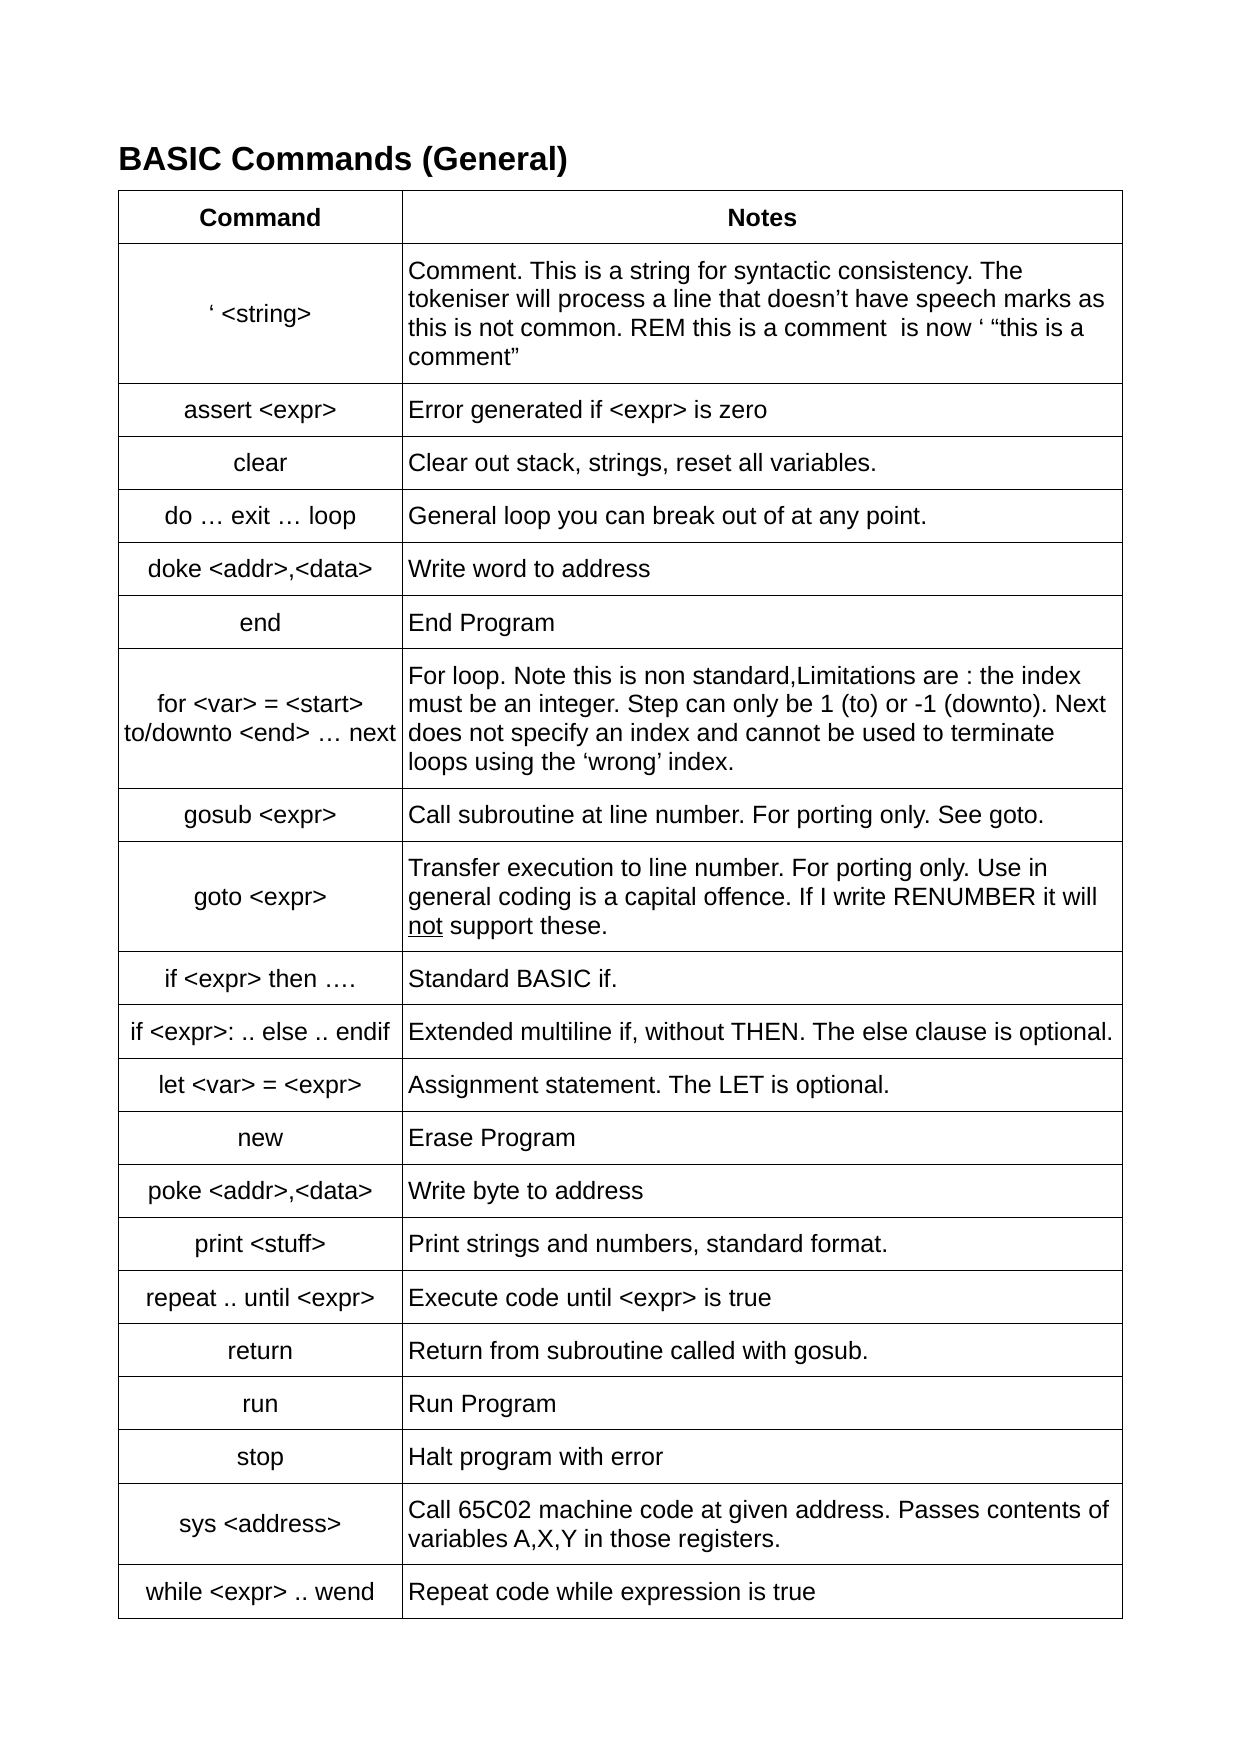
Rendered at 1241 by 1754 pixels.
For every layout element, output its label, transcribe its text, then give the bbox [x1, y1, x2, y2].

table_cell Print strings and numbers, standard format. [403, 1218, 1122, 1270]
table_cell Stop [119, 1430, 402, 1482]
table_header Notes [403, 191, 1122, 243]
table_cell Doke <addr>,<data> [119, 543, 402, 595]
table_cell Run Program [403, 1377, 1122, 1429]
subtitle BASIC Commands (General) [118, 139, 1122, 177]
table_cell Clear [119, 437, 402, 489]
table_cell Call 65C02 machine code at given address. Passes contents of variables A,X,Y in those registers. [403, 1484, 1122, 1564]
table_cell ‘ <string> [119, 244, 402, 382]
table_cell General loop you can break out of at any point. [403, 490, 1122, 542]
table_cell Halt program with error [403, 1430, 1122, 1482]
table_cell Repeat .. until <expr> [119, 1271, 402, 1323]
table_cell Return [119, 1324, 402, 1376]
table_cell Run [119, 1377, 402, 1429]
table_cell End Program [403, 596, 1122, 648]
table_cell Write word to address [403, 543, 1122, 595]
table_cell Extended multiline if, without THEN. The else clause is optional. [403, 1005, 1122, 1057]
table_cell Call subroutine at line number. For porting only. See goto. [403, 789, 1122, 841]
table_cell Erase Program [403, 1112, 1122, 1164]
table_cell Repeat code while expression is true [403, 1565, 1122, 1617]
table_cell Assert <expr> [119, 384, 402, 436]
table_cell Return from subroutine called with gosub. [403, 1324, 1122, 1376]
table_cell Clear out stack, strings, reset all variables. [403, 437, 1122, 489]
table_cell Comment. This is a string for syntactic consistency. The tokeniser will process a line that doesn’t have speech marks as this is not common. REM this is a comment is now ‘ “this is a comment” [403, 244, 1122, 382]
table_cell Transfer execution to line number. For porting only. Use in general coding is a capital offence. If I write RENUMBER it will not support these. [403, 842, 1122, 951]
table_cell Sys <address> [119, 1484, 402, 1564]
table_cell Execute code until <expr> is true [403, 1271, 1122, 1323]
table_cell Let <var> = <expr> [119, 1059, 402, 1111]
table_cell Assignment statement. The LET is optional. [403, 1059, 1122, 1111]
table_cell Error generated if <expr> is zero [403, 384, 1122, 436]
table_cell Do … exit … loop [119, 490, 402, 542]
table_cell Gosub <expr> [119, 789, 402, 841]
table_cell If <expr> then …. [119, 952, 402, 1004]
table_cell Poke <addr>,<data> [119, 1165, 402, 1217]
table_cell Write byte to address [403, 1165, 1122, 1217]
table_cell new [119, 1112, 402, 1164]
table_header Command [119, 191, 402, 243]
table_cell Print <stuff> [119, 1218, 402, 1270]
table_cell While <expr> .. wend [119, 1565, 402, 1617]
table_cell Standard BASIC if. [403, 952, 1122, 1004]
table_cell Goto <expr> [119, 842, 402, 951]
table_cell If <expr>: .. else .. endif [119, 1005, 402, 1057]
table_cell For <var> = <start> to/downto <end> … next [119, 649, 402, 787]
table_cell End [119, 596, 402, 648]
table_cell For loop. Note this is non standard,Limitations are : the index must be an integer. Step can only be 1 (to) or -1 (downto). Next does not specify an index and cannot be used to terminate loops using the ‘wrong’ index. [403, 649, 1122, 787]
